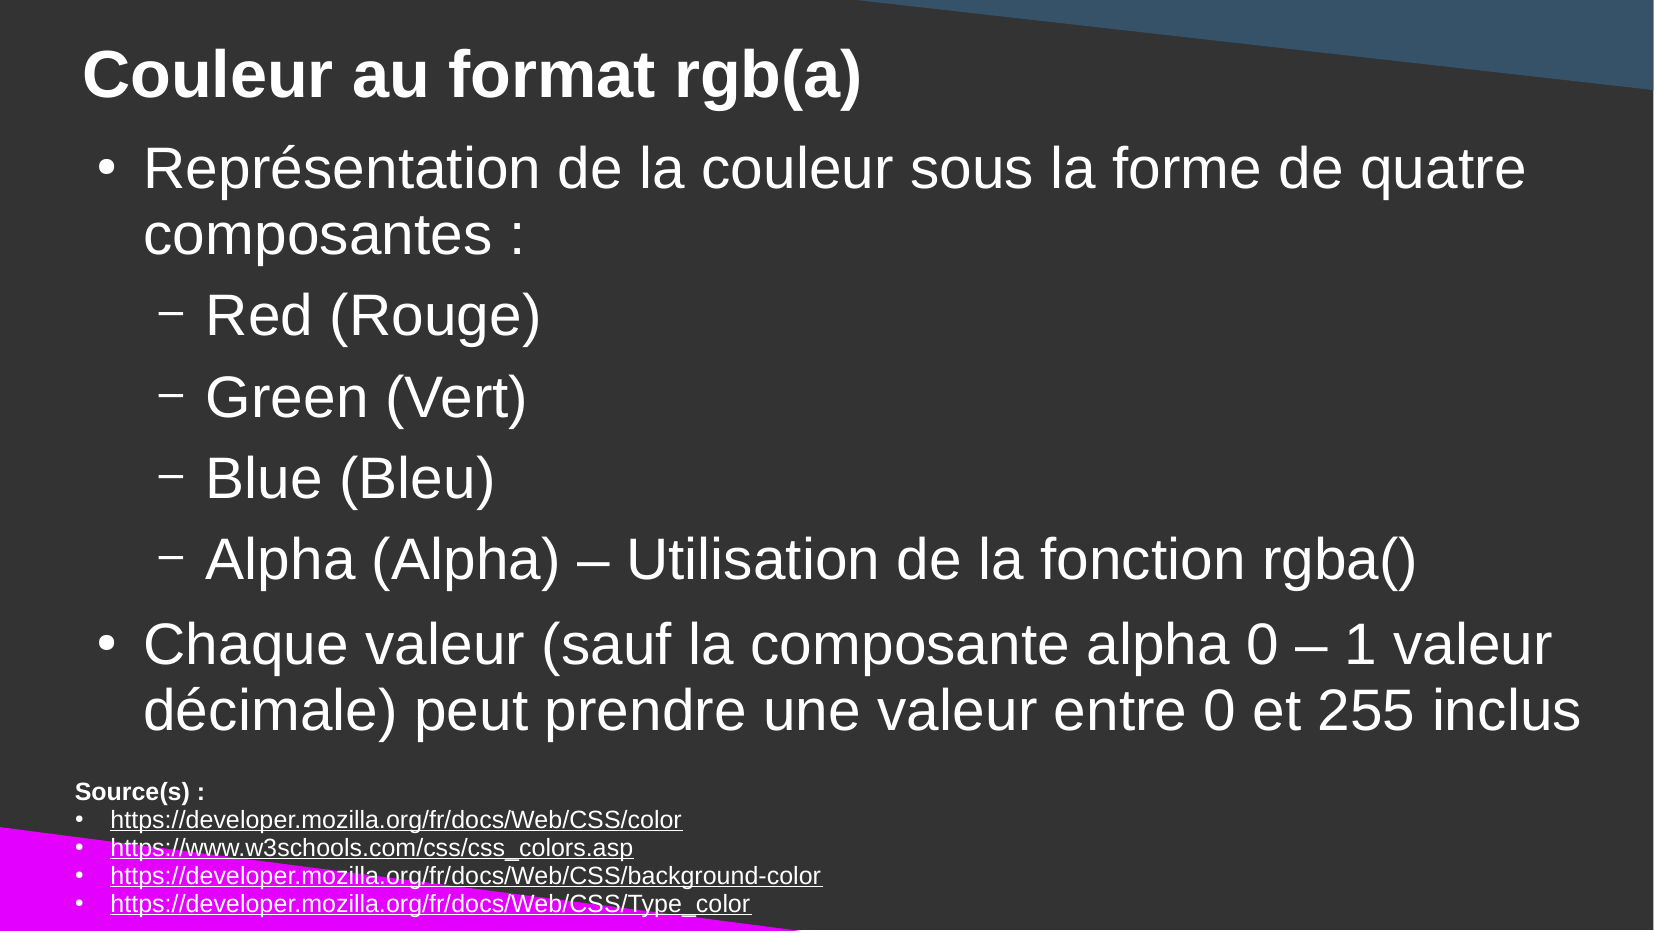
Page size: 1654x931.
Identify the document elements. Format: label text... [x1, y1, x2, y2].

list Représentation de la couleur sous la forme de quatre composantes : Red (Rouge) Green (Vert) Blue (Bleu) Alpha (Alpha) – Utilisation de la fonction rgba() Chaque valeur (sauf la composante alpha 0 – 1 valeur décimale) peut prendre une valeur entre 0 et 255 inclus [80, 135, 1605, 745]
title Couleur au format rgb(a) [82, 37, 1571, 122]
text_box [856, 0, 1654, 91]
text_box [0, 827, 801, 931]
text_box Source(s) : https://developer.mozilla.org/fr/docs/Web/CSS/color https://www.w3schools.com/css/css_colors.asp https://developer.mozilla.org/fr/docs/Web/CSS/background-color https://developer.mozilla.org/fr/docs/Web/CSS/Type_color [60, 770, 1546, 926]
